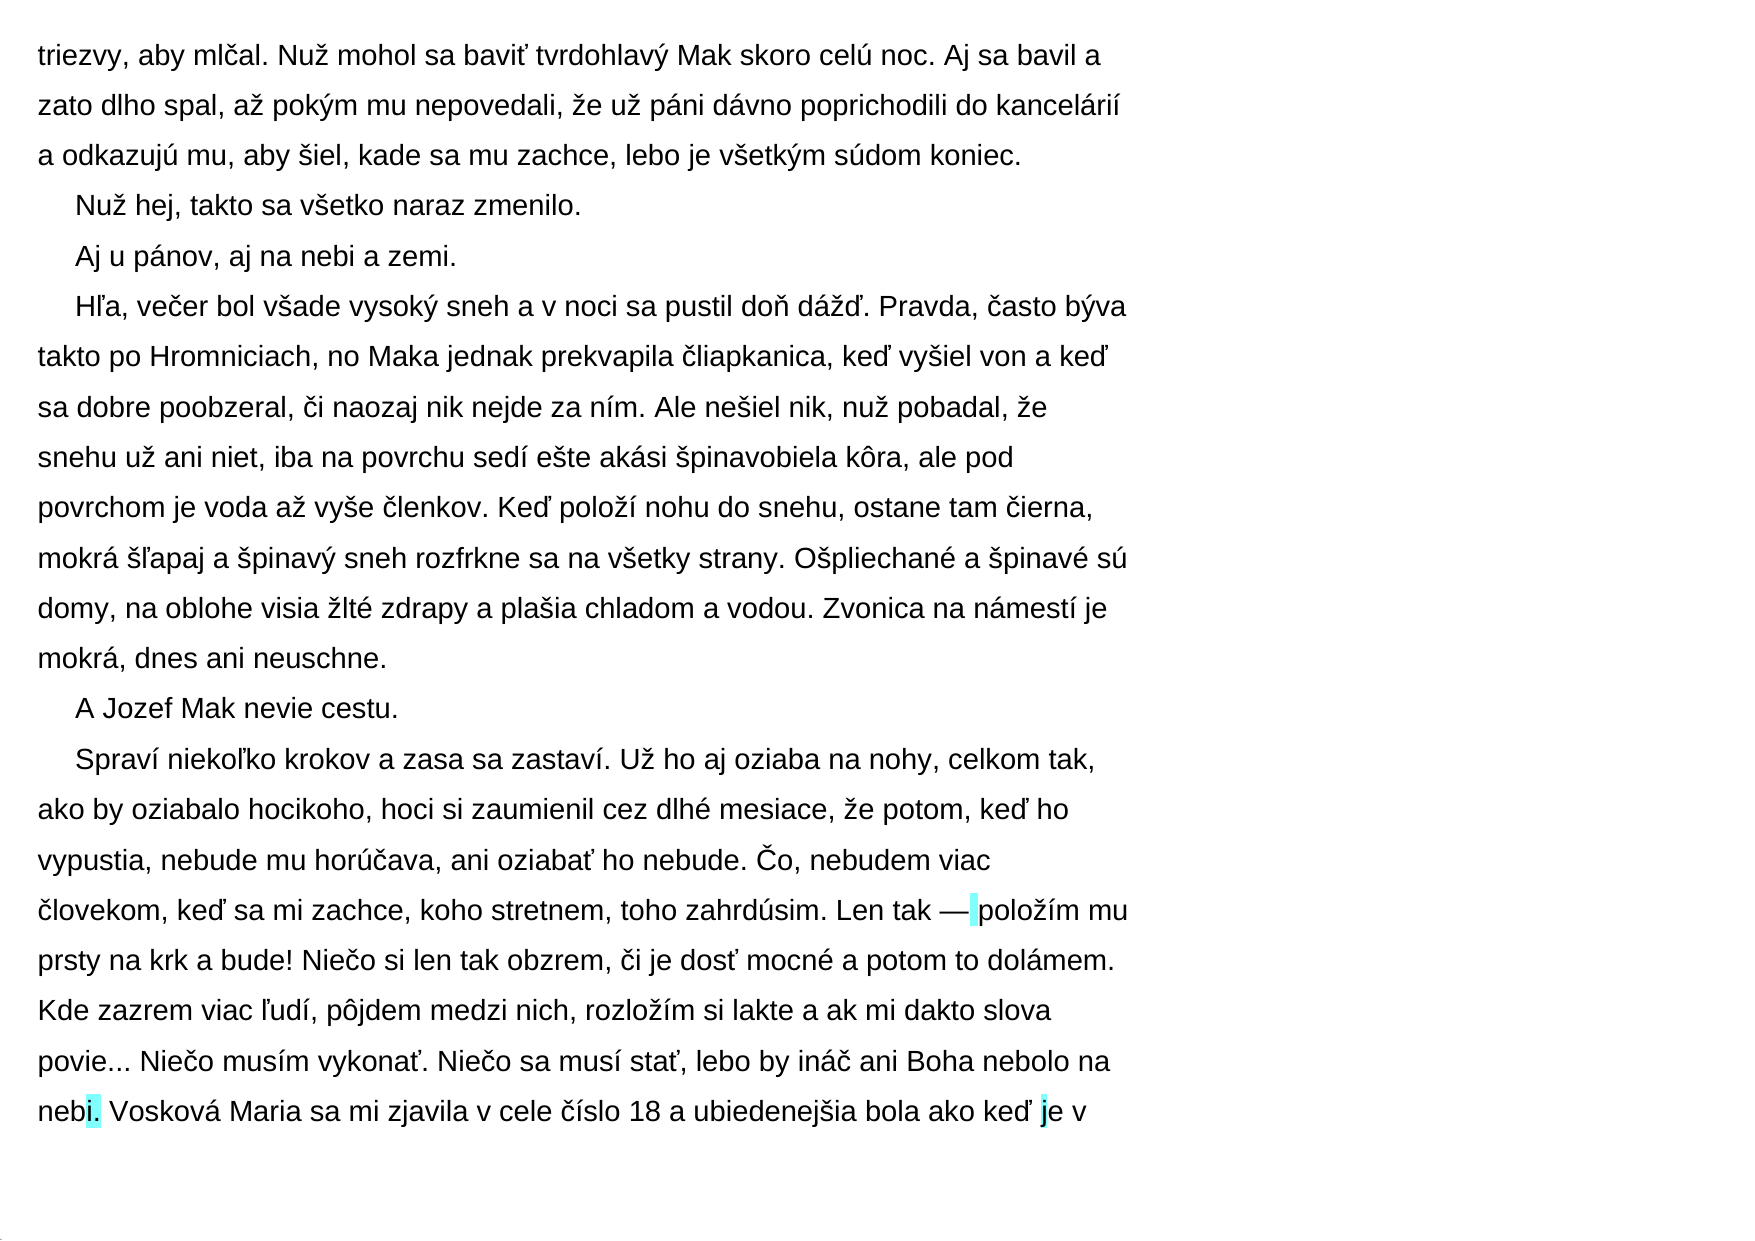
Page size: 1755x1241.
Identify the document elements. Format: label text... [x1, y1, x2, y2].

text triezvy, aby mlčal. Nuž mohol sa baviť tvrdohlavý Mak skoro celú noc. Aj sa bavil a zato dlho spal, až pokým mu nepovedali, že už páni dávno poprichodili do kancelárií a odkazujú mu, aby šiel, kade sa mu zachce, lebo je všetkým súdom koniec. [37, 37, 1130, 172]
text Spraví niekoľko krokov a zasa sa zastaví. Už ho aj oziaba na nohy, celkom tak, ako by oziabalo hocikoho, hoci si zaumienil cez dlhé mesiace, že potom, keď ho vypustia, nebude mu horúčava, ani oziabať ho nebude. Čo, nebudem viac človekom, keď sa mi zachce, koho stretnem, toho zahrdúsim. Len tak — položím mu prsty na krk a bude! Niečo si len tak obzrem, či je dosť mocné a potom to dolámem. Kde zazrem viac ľudí, pôjdem medzi nich, rozložím si lakte a ak mi dakto slova povie... Niečo musím vykonať. Niečo sa musí stať, lebo by ináč ani Boha nebolo na nebi. Vosková Maria sa mi zjavila v cele číslo 18 a ubiedenejšia bola ako keď je v [37, 742, 1130, 1128]
text Hľa, večer bol všade vysoký sneh a v noci sa pustil doň dážď. Pravda, často býva takto po Hromniciach, no Maka jednak prekvapila čliapkanica, keď vyšiel von a keď sa dobre poobzeral, či naozaj nik nejde za ním. Ale nešiel nik, nuž pobadal, že snehu už ani niet, iba na povrchu sedí ešte akási špinavobiela kôra, ale pod povrchom je voda až vyše členkov. Keď položí nohu do snehu, ostane tam čierna, mokrá šľapaj a špinavý sneh rozfrkne sa na všetky strany. Ošpliechané a špinavé sú domy, na oblohe visia žlté zdrapy a plašia chladom a vodou. Zvonica na námestí je mokrá, dnes ani neuschne. [37, 289, 1130, 675]
text A Jozef Mak nevie cestu. [37, 692, 1130, 725]
text Nuž hej, takto sa všetko naraz zmenilo. [37, 188, 1130, 222]
text Aj u pánov, aj na nebi a zemi. [37, 239, 1130, 272]
